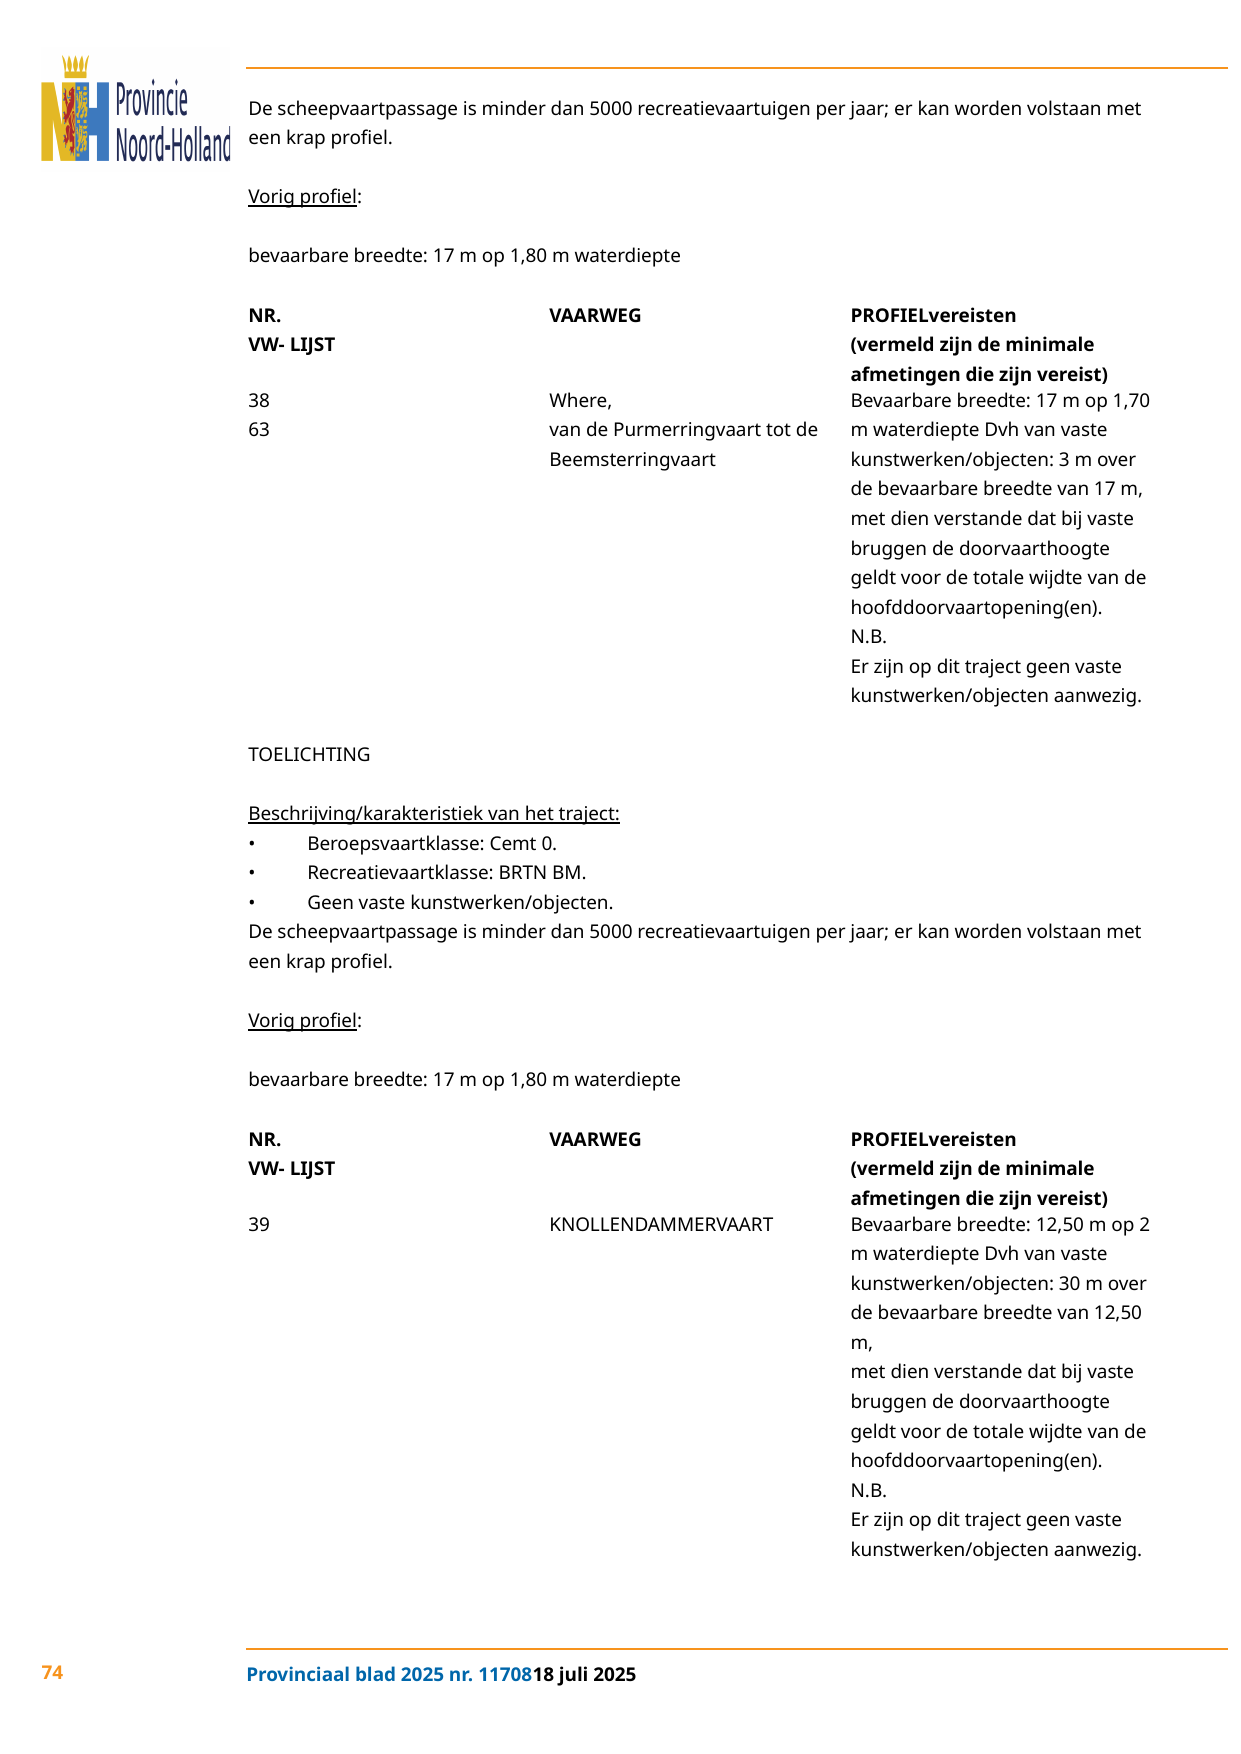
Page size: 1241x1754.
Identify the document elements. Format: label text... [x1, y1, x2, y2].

list Recreatievaartklasse: BRTN BM. [248, 859, 1152, 885]
text bevaarbare breedte: 17 m op 1,80 m waterdiepte [248, 243, 1152, 268]
table_header PROFIELvereisten (vermeld zijn de minimale afmetingen die zijn vereist) [850, 302, 1152, 387]
list Geen vaste kunstwerken/objecten. [248, 889, 1152, 915]
text Beschrijving/karakteristiek van het traject: [248, 800, 1152, 826]
text Vorig profiel: [248, 183, 1152, 209]
text TOELICHTING [248, 741, 1152, 767]
text De scheepvaartpassage is minder dan 5000 recreatievaartuigen per jaar; er kan worden volstaan met een krap profiel. [248, 95, 1152, 150]
table_header NR. VW- LIJST [248, 302, 549, 387]
table_header VAARWEG [549, 1126, 850, 1211]
picture [41, 47, 231, 172]
table_cell Bevaarbare breedte: 12,50 m op 2 m waterdiepte Dvh van vaste kunstwerken/objecten: 30 m over de bevaarbare breedte van 12,50 m, met dien verstande dat bij vaste bruggen de doorvaarthoogte geldt voor de totale wijdte van de hoofddoorvaartopening(en). N.B. Er zijn op dit traject geen vaste kunstwerken/objecten aanwezig. [850, 1211, 1152, 1562]
table_cell 38 63 [248, 387, 549, 708]
table_header PROFIELvereisten (vermeld zijn de minimale afmetingen die zijn vereist) [850, 1126, 1152, 1211]
text Vorig profiel: [248, 1007, 1152, 1033]
table_header NR. VW- LIJST [248, 1126, 549, 1211]
text bevaarbare breedte: 17 m op 1,80 m waterdiepte [248, 1067, 1152, 1092]
table_cell Where, van de Purmerringvaart tot de Beemsterringvaart [549, 387, 850, 708]
table_header VAARWEG [549, 302, 850, 387]
text De scheepvaartpassage is minder dan 5000 recreatievaartuigen per jaar; er kan worden volstaan met een krap profiel. [248, 919, 1152, 974]
table_cell KNOLLENDAMMERVAART [549, 1211, 850, 1562]
table_cell Bevaarbare breedte: 17 m op 1,70 m waterdiepte Dvh van vaste kunstwerken/objecten: 3 m over de bevaarbare breedte van 17 m, met dien verstande dat bij vaste bruggen de doorvaarthoogte geldt voor de totale wijdte van de hoofddoorvaartopening(en). N.B. Er zijn op dit traject geen vaste kunstwerken/objecten aanwezig. [850, 387, 1152, 708]
table_cell 39 [248, 1211, 549, 1562]
list Beroepsvaartklasse: Cemt 0. [248, 830, 1152, 856]
